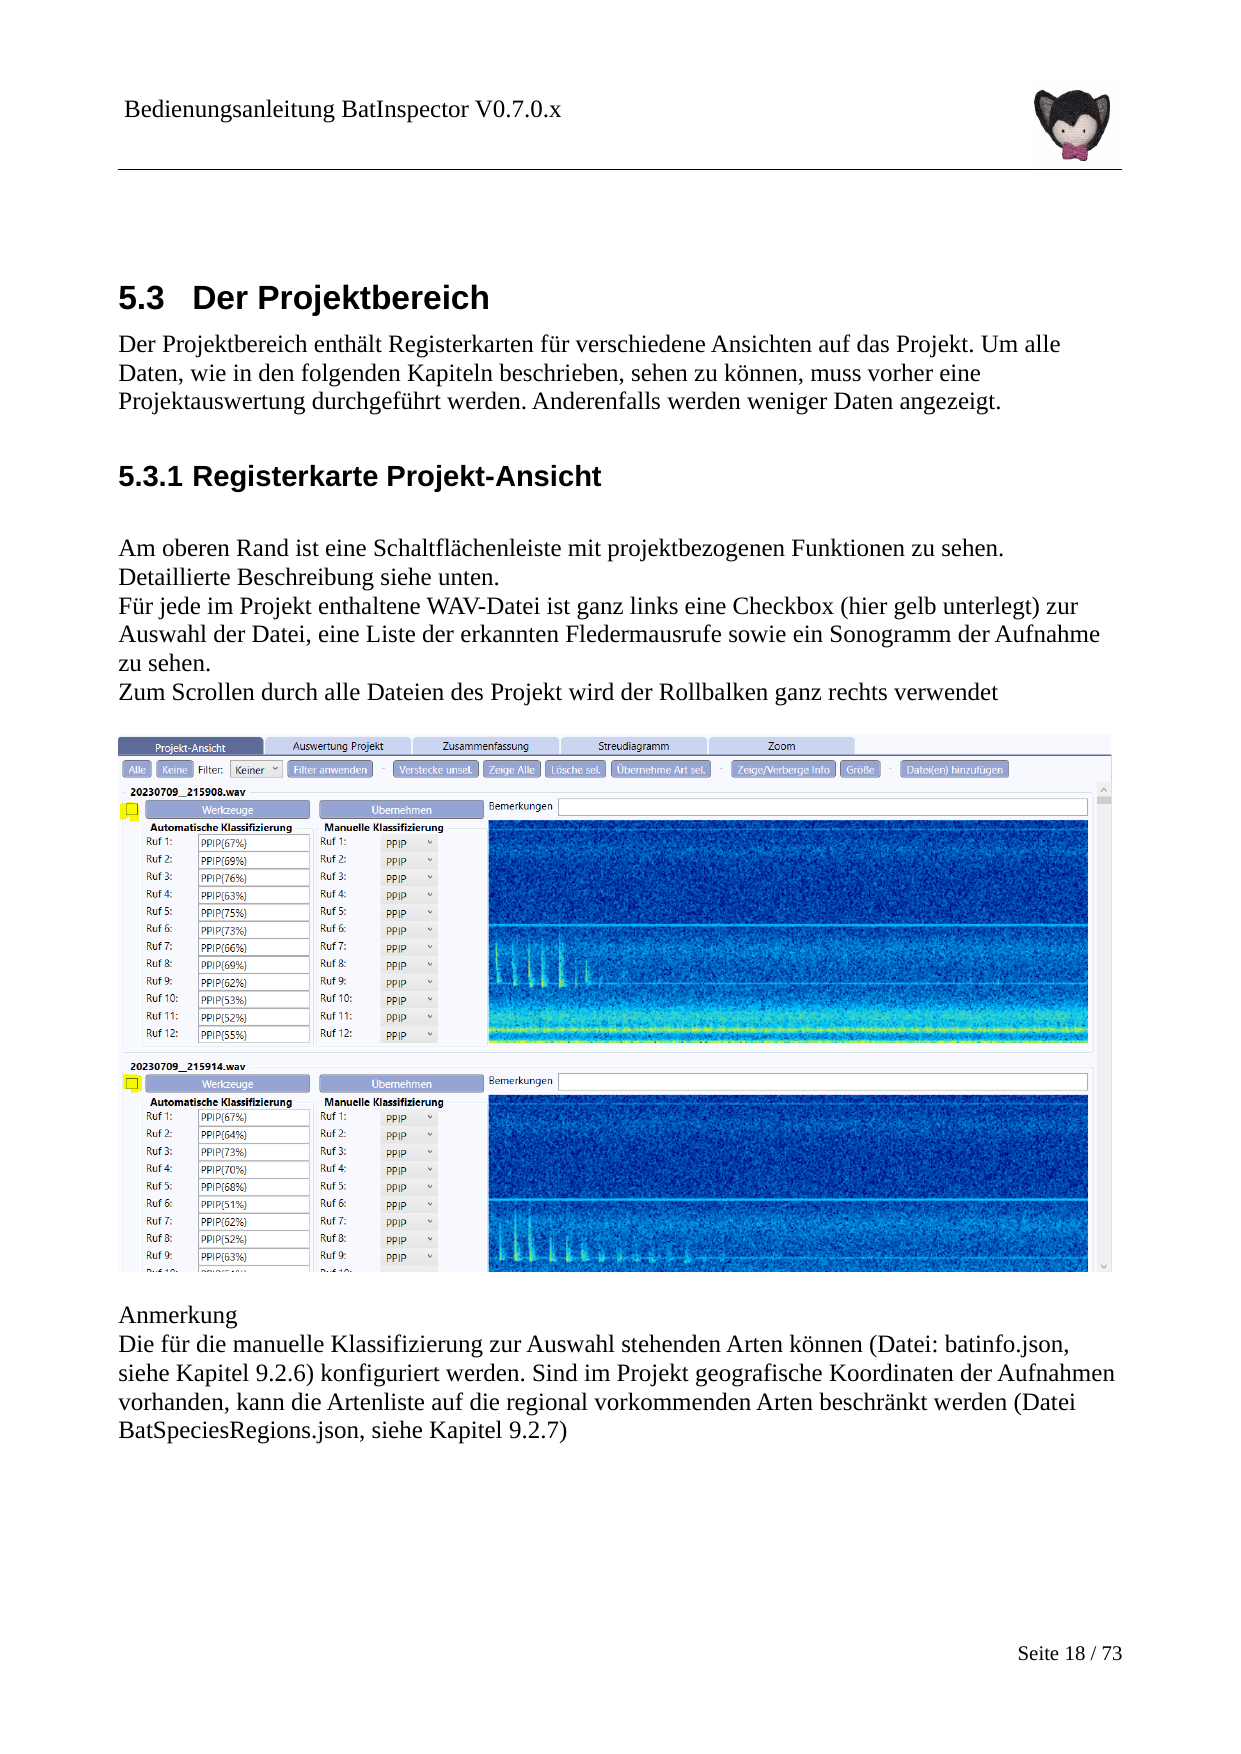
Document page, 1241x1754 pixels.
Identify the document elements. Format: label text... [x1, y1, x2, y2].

picture [118, 734, 1112, 1272]
subtitle Der Projektbereich [118, 278, 1122, 316]
text Anmerkung [118, 1300, 1122, 1329]
subtitle Registerkarte Projekt-Ansicht [118, 458, 1122, 492]
text Der Projektbereich enthält Registerkarten für verschiedene Ansichten auf das Projekt. Um alle Daten, wie in den folgenden Kapiteln beschrieben, sehen zu können, muss vorher eine Projektauswertung durchgeführt werden. Anderenfalls werden weniger Daten angezeigt. [118, 329, 1122, 415]
picture [1030, 80, 1119, 169]
text Zum Scrollen durch alle Dateien des Projekt wird der Rollbalken ganz rechts verwendet [118, 677, 1122, 706]
text Die für die manuelle Klassifizierung zur Auswahl stehenden Arten können (Datei: batinfo.json, siehe Kapitel 9.2.6) konfiguriert werden. Sind im Projekt geografische Koordinaten der Aufnahmen vorhanden, kann die Artenliste auf die regional vorkommenden Arten beschränkt werden (Datei BatSpeciesRegions.json, siehe Kapitel 9.2.7) [118, 1329, 1122, 1444]
text Am oberen Rand ist eine Schaltflächenleiste mit projektbezogenen Funktionen zu sehen. Detaillierte Beschreibung siehe unten. [118, 533, 1122, 591]
picture [731, 1265, 737, 1272]
text Für jede im Projekt enthaltene WAV-Datei ist ganz links eine Checkbox (hier gelb unterlegt) zur Auswahl der Datei, eine Liste der erkannten Fledermausrufe sowie ein Sonogramm der Aufnahme zu sehen. [118, 591, 1122, 677]
